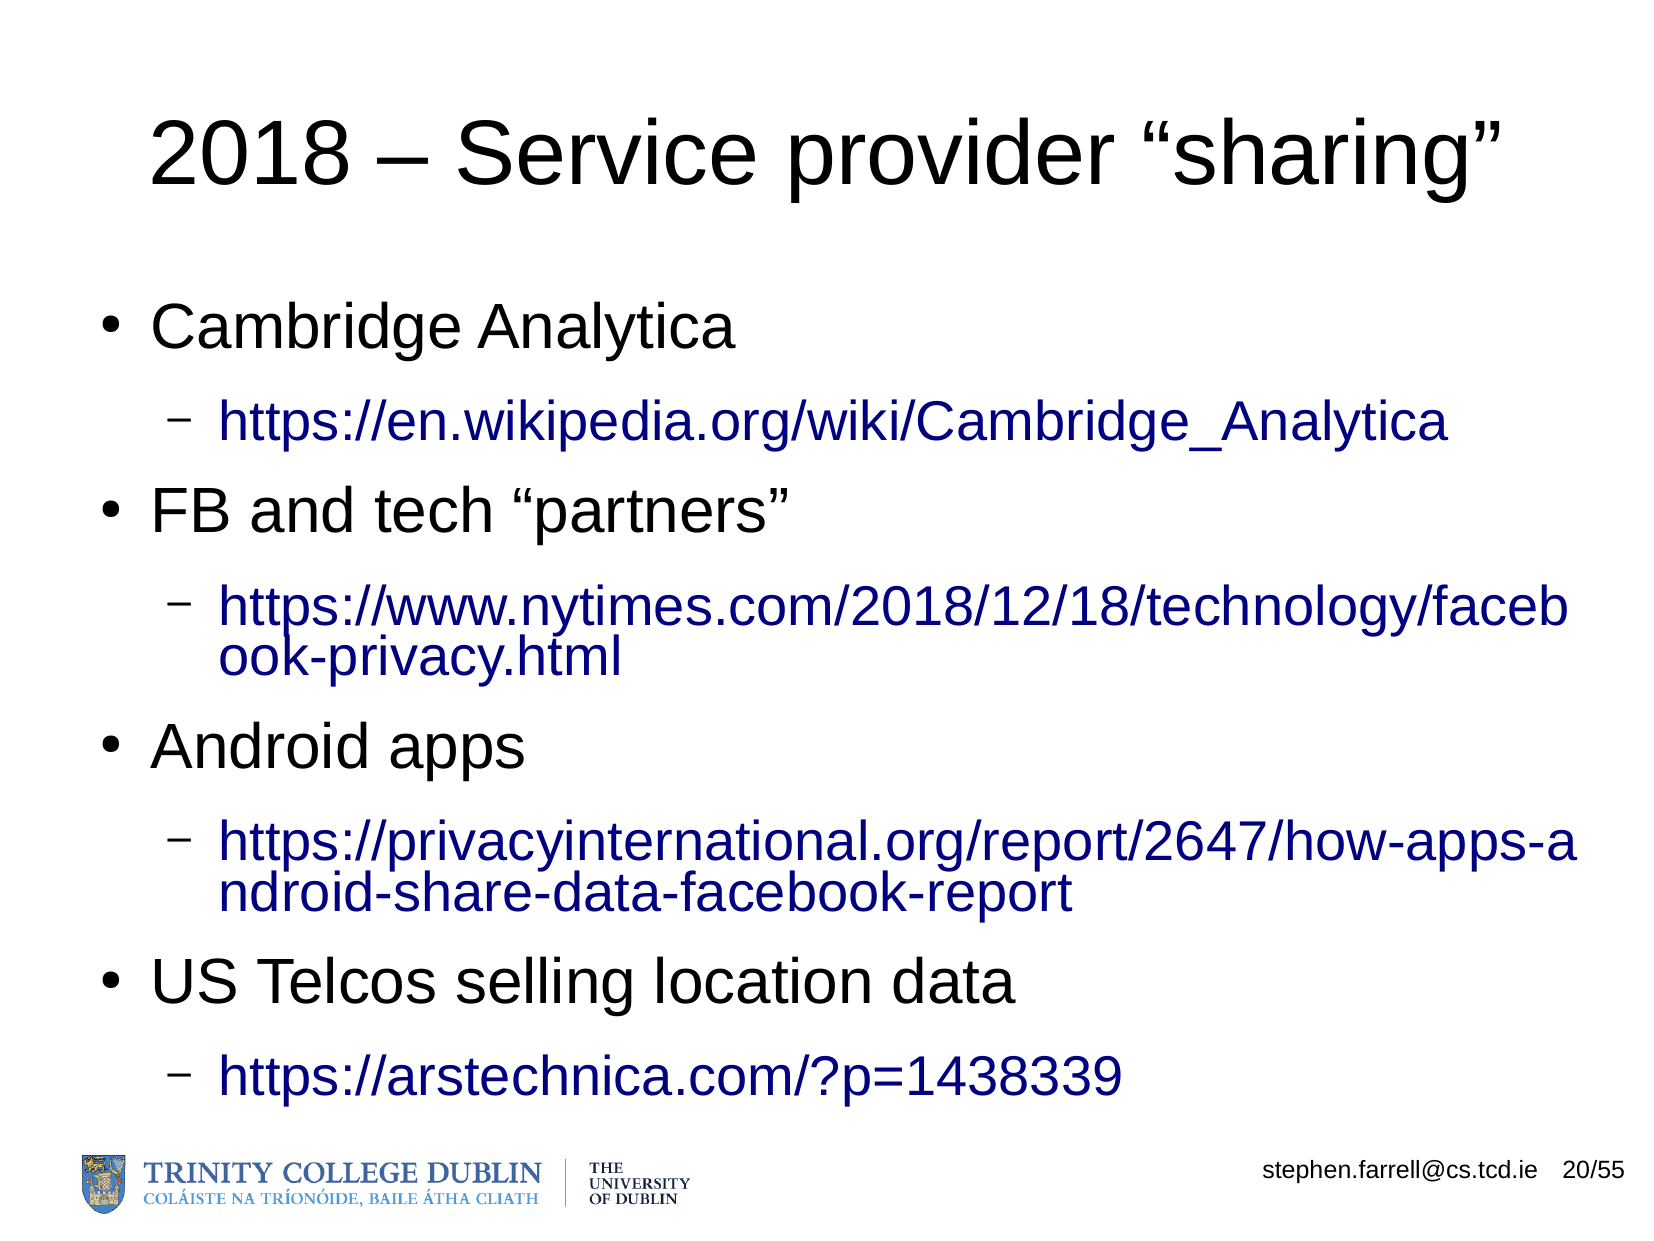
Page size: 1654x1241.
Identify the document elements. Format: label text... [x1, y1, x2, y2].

title 2018 – Service provider “sharing” [82, 49, 1571, 257]
list Cambridge Analytica https://en.wikipedia.org/wiki/Cambridge_Analytica FB and tech “partners” https://www.nytimes.com/2018/12/18/technology/facebook-privacy.html Android apps https://privacyinternational.org/report/2647/how-apps-android-share-data-facebook-report US Telcos selling location data https://arstechnica.com/?p=1438339 [82, 290, 1571, 1010]
picture [82, 1155, 694, 1214]
